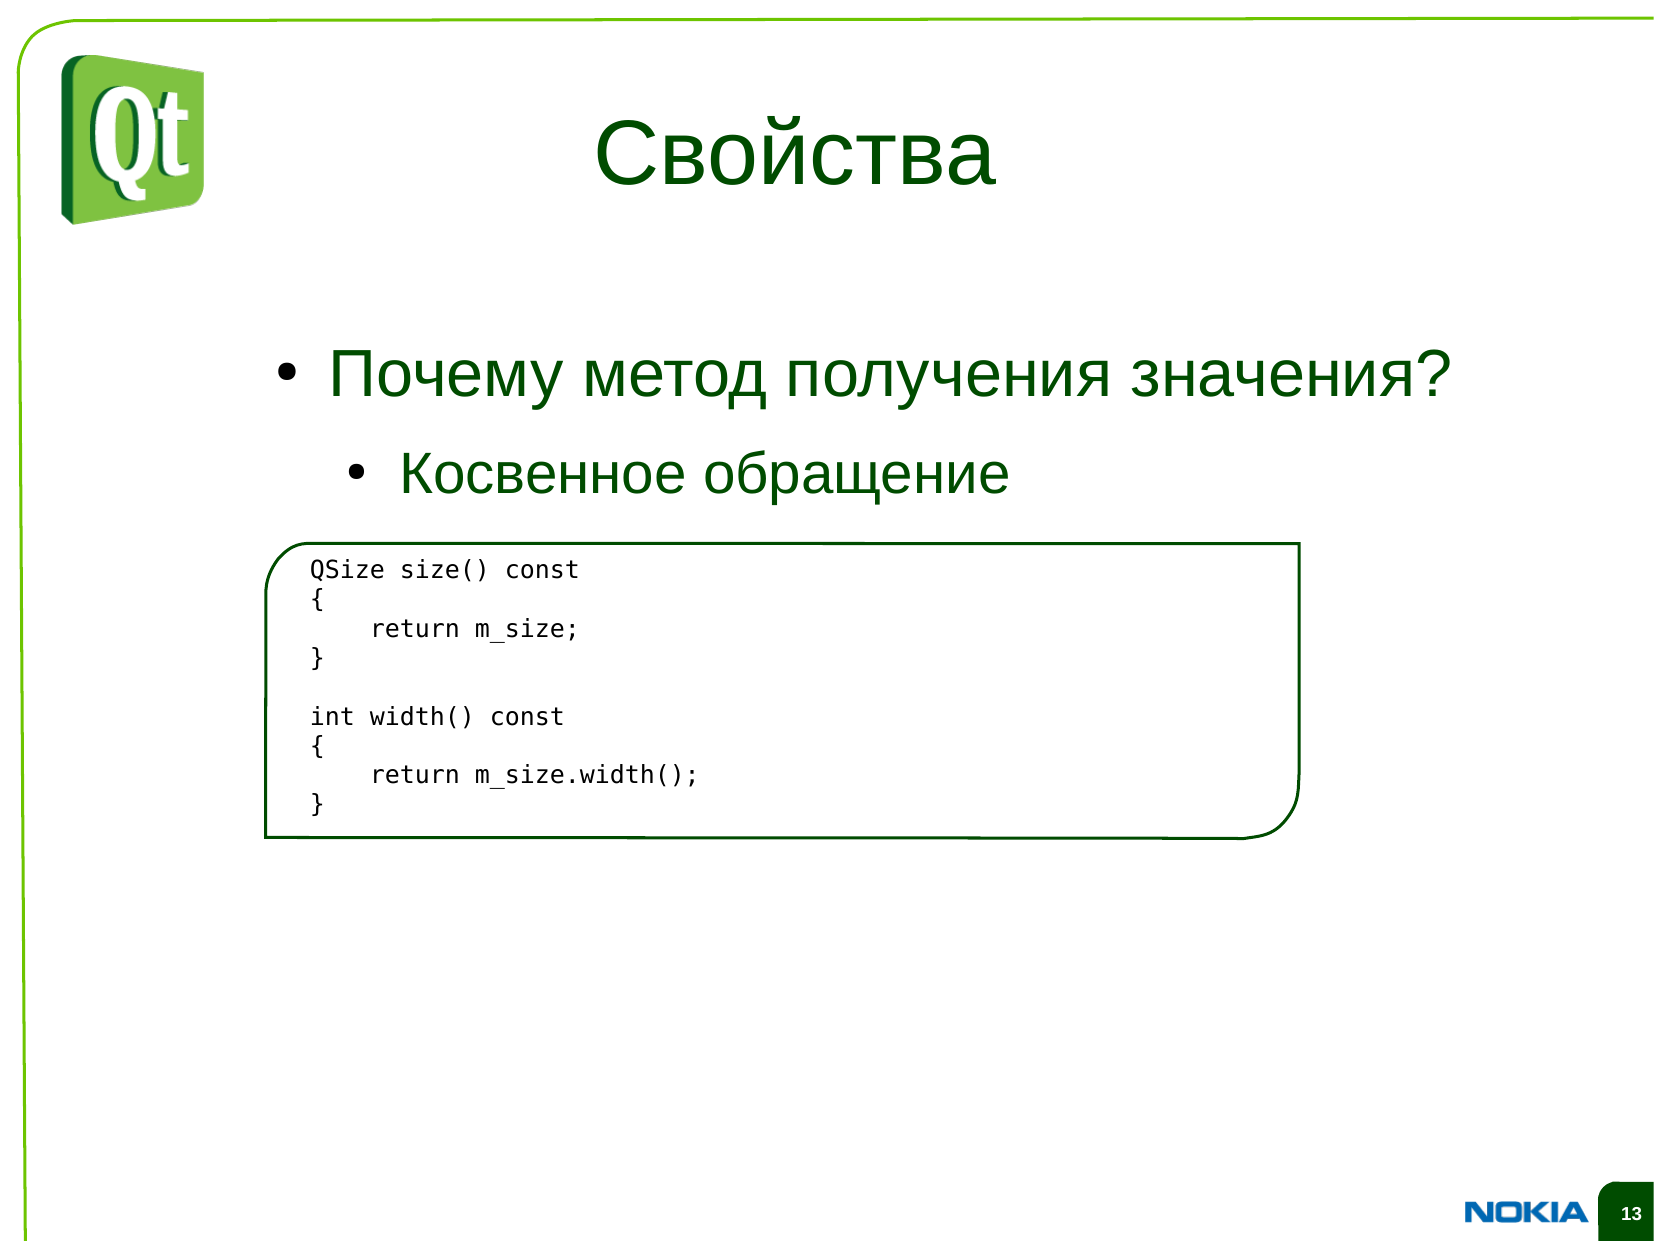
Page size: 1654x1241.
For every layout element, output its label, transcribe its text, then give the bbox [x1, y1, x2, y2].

title Свойства [257, 49, 1333, 257]
picture [61, 55, 204, 225]
text_box QSize size() const { return m_size; } int width() const { return m_size.width(); } [295, 547, 715, 827]
picture [1465, 1201, 1589, 1223]
list Почему метод получения значения? Косвенное обращение [257, 336, 1577, 1156]
